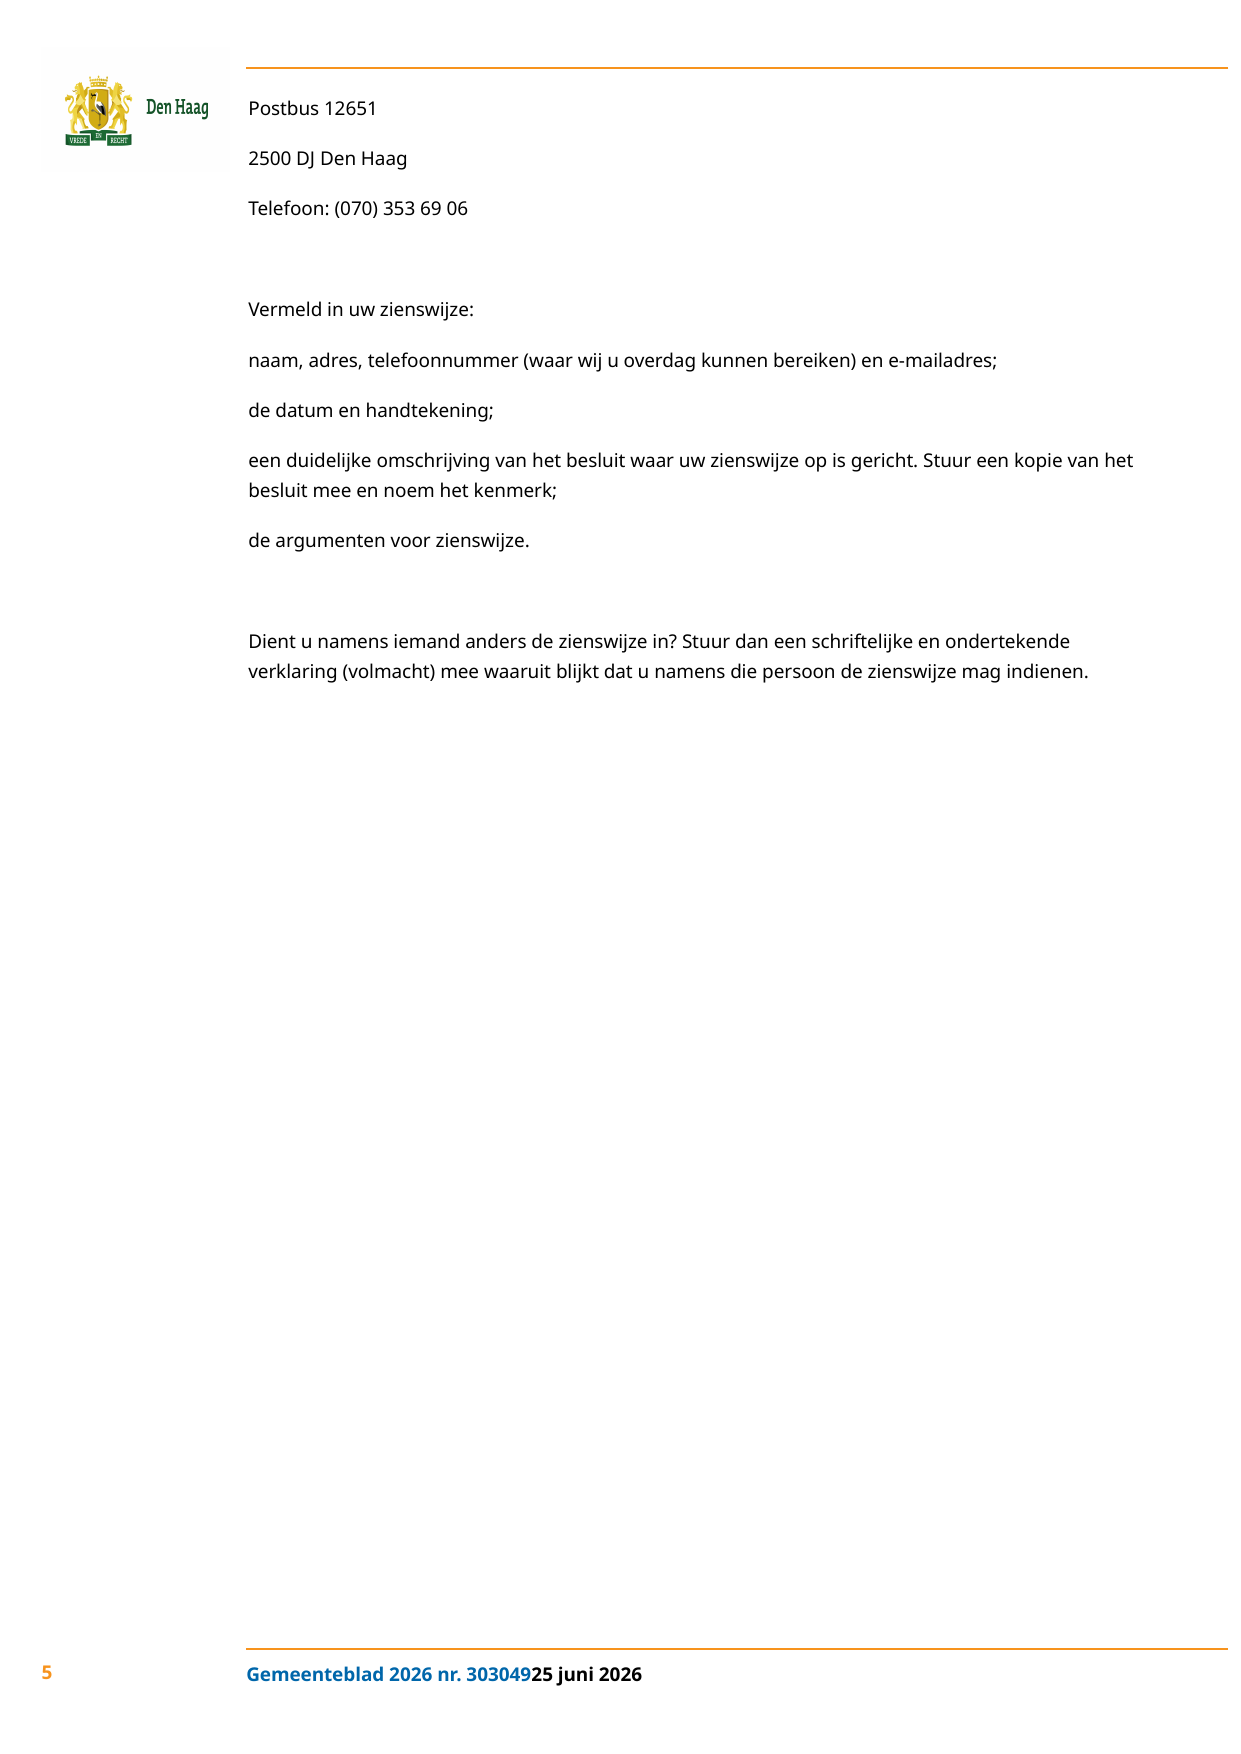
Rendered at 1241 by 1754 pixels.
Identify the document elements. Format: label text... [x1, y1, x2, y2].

text Dient u namens iemand anders de zienswijze in? Stuur dan een schriftelijke en ondertekende verklaring (volmacht) mee waaruit blijkt dat u namens die persoon de zienswijze mag indienen. [248, 628, 1152, 684]
text naam, adres, telefoonnummer (waar wij u overdag kunnen bereiken) en e-mailadres; [248, 347, 1152, 373]
text Telefoon: (070) 353 69 06 [248, 196, 1152, 221]
text Vermeld in uw zienswijze: [248, 296, 1152, 322]
text Postbus 12651 [248, 95, 1152, 121]
text een duidelijke omschrijving van het besluit waar uw zienswijze op is gericht. Stuur een kopie van het besluit mee en noem het kenmerk; [248, 448, 1152, 503]
text de argumenten voor zienswijze. [248, 528, 1152, 553]
text de datum en handtekening; [248, 397, 1152, 423]
text 2500 DJ Den Haag [248, 145, 1152, 171]
picture [41, 47, 231, 172]
